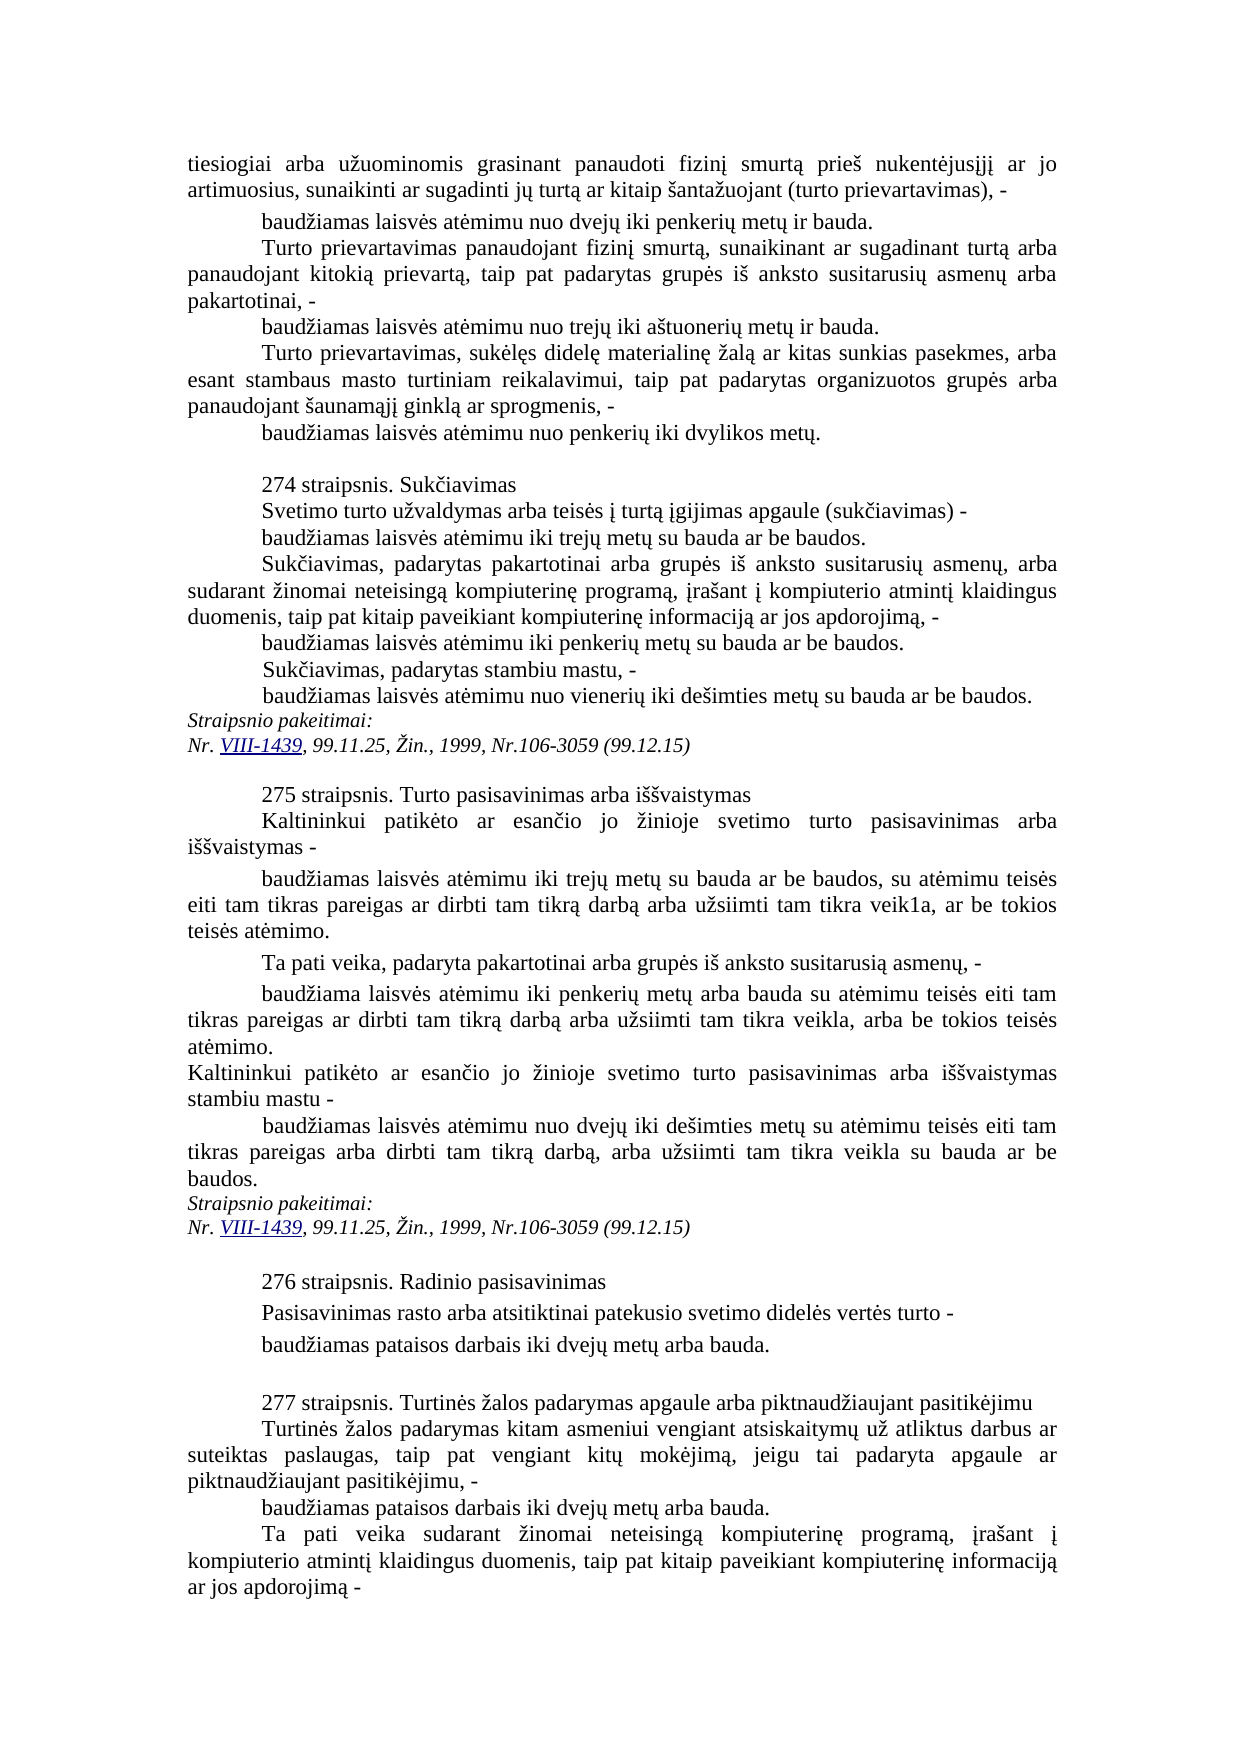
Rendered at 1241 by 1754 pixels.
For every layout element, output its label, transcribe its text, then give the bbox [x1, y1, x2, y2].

text baudžiamas pataisos darbais iki dvejų metų arba bauda. [187, 1494, 1059, 1520]
text baudžiamas laisvės atėmimu nuo dvejų iki penkerių metų ir bauda. [187, 208, 1059, 234]
text Kaltininkui patikėto ar esančio jo žinioje svetimo turto pasisavinimas arba iššvaistymas stambiu mastu - [187, 1059, 1059, 1112]
text Turto prievartavimas panaudojant fizinį smurtą, sunaikinant ar sugadinant turtą arba panaudojant kitokią prievartą, taip pat padarytas grupės iš anksto susitarusių asmenų arba pakartotinai, - [187, 234, 1059, 313]
text Sukčiavimas, padarytas stambiu mastu, - [187, 656, 1059, 682]
text baudžiamas laisvės atėmimu iki trejų metų su bauda ar be baudos. [187, 524, 1059, 550]
text baudžiamas laisvės atėmimu iki trejų metų su bauda ar be baudos, su atėmimu teisės eiti tam tikras pareigas ar dirbti tam tikrą darbą arba užsiimti tam tikra veik1a, ar be tokios teisės atėmimo. [187, 865, 1059, 944]
text Ta pati veika sudarant žinomai neteisingą kompiuterinę programą, įrašant į kompiuterio atmintį klaidingus duomenis, taip pat kitaip paveikiant kompiuterinę informaciją ar jos apdorojimą - [187, 1520, 1059, 1599]
text baudžiamas laisvės atėmimu nuo trejų iki aštuonerių metų ir bauda. [187, 313, 1059, 339]
text Kaltininkui patikėto ar esančio jo žinioje svetimo turto pasisavinimas arba iššvaistymas - [187, 807, 1059, 860]
text baudžiamas laisvės atėmimu iki penkerių metų su bauda ar be baudos. [187, 629, 1059, 656]
text baudžiamas pataisos darbais iki dvejų metų arba bauda. [204, 1331, 1059, 1357]
text Turto prievartavimas, sukėlęs didelę materialinę žalą ar kitas sunkias pasekmes, arba esant stambaus masto turtiniam reikalavimui, taip pat padarytas organizuotos grupės arba panaudojant šaunamąjį ginklą ar sprogmenis, - [187, 339, 1059, 418]
text Sukčiavimas, padarytas pakartotinai arba grupės iš anksto susitarusių asmenų, arba sudarant žinomai neteisingą kompiuterinę programą, įrašant į kompiuterio atmintį klaidingus duomenis, taip pat kitaip paveikiant kompiuterinę informaciją ar jos apdorojimą, - [187, 550, 1059, 629]
text Svetimo turto užvaldymas arba teisės į turtą įgijimas apgaule (sukčiavimas) - [187, 498, 1059, 524]
text baudžiamas laisvės atėmimu nuo vienerių iki dešimties metų su bauda ar be baudos. [187, 682, 1059, 708]
text Nr. VIII-1439, 99.11.25, Žin., 1999, Nr.106-3059 (99.12.15) [187, 1215, 1059, 1239]
text 275 straipsnis. Turto pasisavinimas arba iššvaistymas [212, 781, 1059, 807]
text 277 straipsnis. Turtinės žalos padarymas apgaule arba piktnaudžiaujant pasitikėjimu [261, 1388, 1059, 1415]
text Nr. VIII-1439, 99.11.25, Žin., 1999, Nr.106-3059 (99.12.15) [187, 732, 1059, 757]
text Pasisavinimas rasto arba atsitiktinai patekusio svetimo didelės vertės turto - [187, 1299, 1059, 1326]
text Straipsnio pakeitimai: [187, 708, 1059, 732]
text baudžiama laisvės atėmimu iki penkerių metų arba bauda su atėmimu teisės eiti tam tikras pareigas ar dirbti tam tikrą darbą arba užsiimti tam tikra veikla, arba be tokios teisės atėmimo. [187, 980, 1059, 1059]
text tiesiogiai arba užuominomis grasinant panaudoti fizinį smurtą prieš nukentėjusįjį ar jo artimuosius, sunaikinti ar sugadinti jų turtą ar kitaip šantažuojant (turto prievartavimas), - [187, 150, 1059, 203]
text baudžiamas laisvės atėmimu nuo penkerių iki dvylikos metų. [187, 418, 1059, 445]
text 276 straipsnis. Radinio pasisavinimas [205, 1268, 1059, 1294]
text Turtinės žalos padarymas kitam asmeniui vengiant atsiskaitymų už atliktus darbus ar suteiktas paslaugas, taip pat vengiant kitų mokėjimą, jeigu tai padaryta apgaule ar piktnaudžiaujant pasitikėjimu, - [187, 1415, 1059, 1494]
text Straipsnio pakeitimai: [187, 1191, 1059, 1215]
text 274 straipsnis. Sukčiavimas [205, 471, 1059, 498]
text baudžiamas laisvės atėmimu nuo dvejų iki dešimties metų su atėmimu teisės eiti tam tikras pareigas arba dirbti tam tikrą darbą, arba užsiimti tam tikra veikla su bauda ar be baudos. [187, 1112, 1059, 1191]
text Ta pati veika, padaryta pakartotinai arba grupės iš anksto susitarusią asmenų, - [187, 949, 1059, 975]
